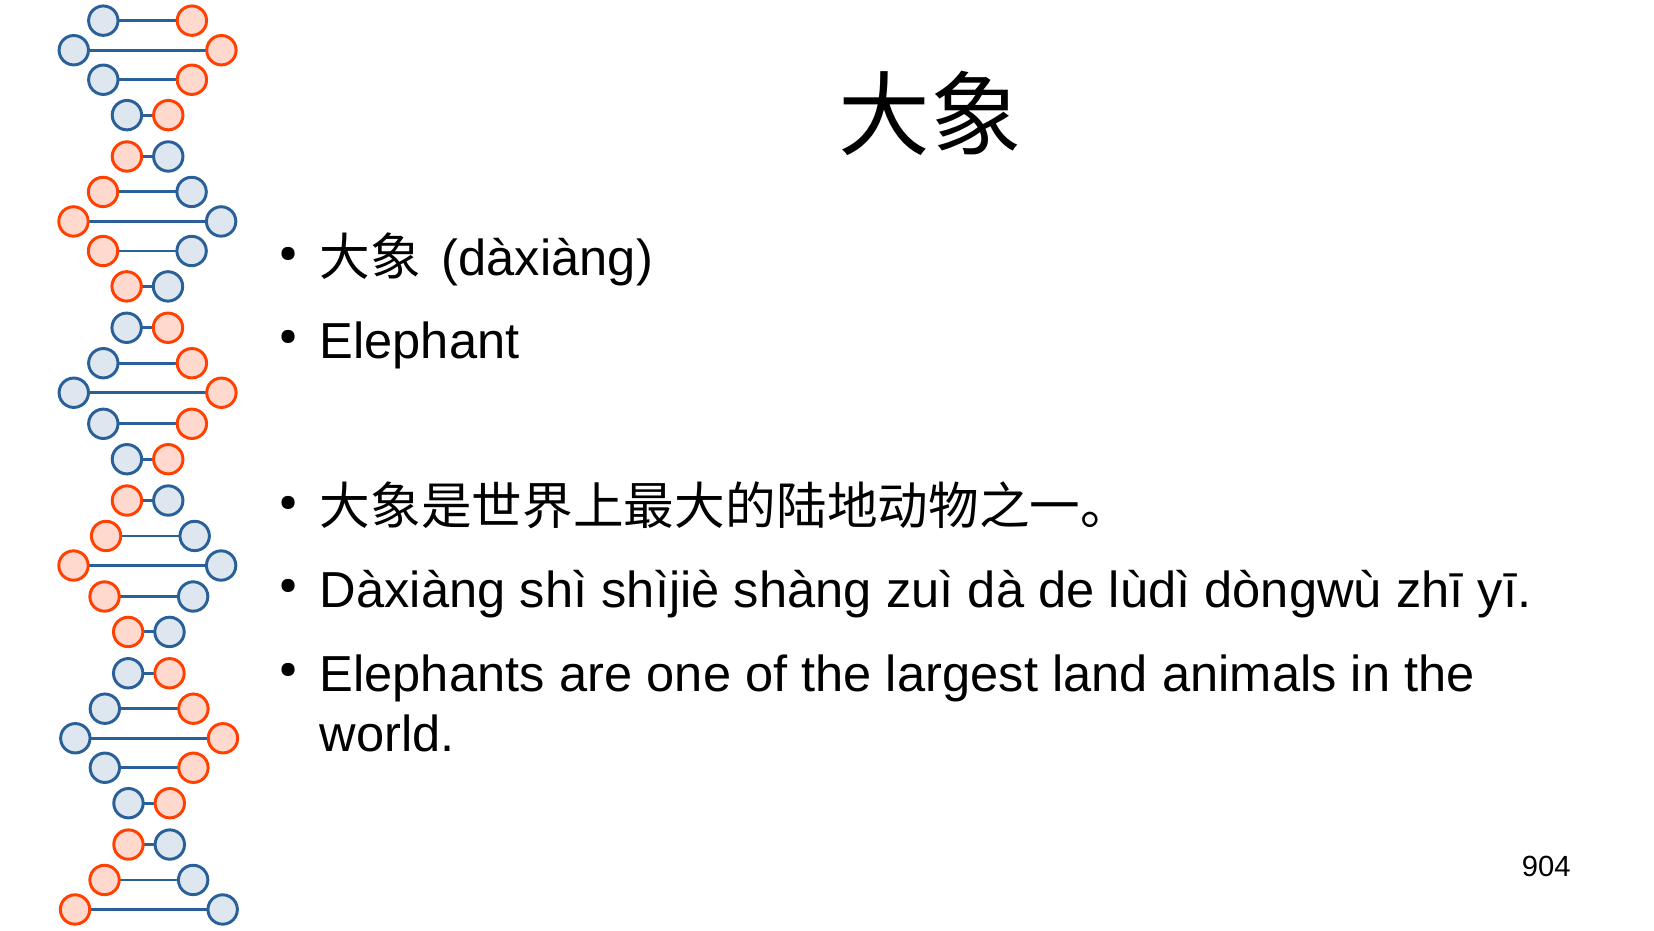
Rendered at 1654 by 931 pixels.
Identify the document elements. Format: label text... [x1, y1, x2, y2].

title 大象 [265, 35, 1595, 189]
list 大象 (dàxiàng) Elephant 大象是世界上最大的陆地动物之一。 Dàxiàng shì shìjiè shàng zuì dà de lùdì dòngwù zhī yī. Elephants are one of the largest land animals in the world. [265, 224, 1595, 764]
